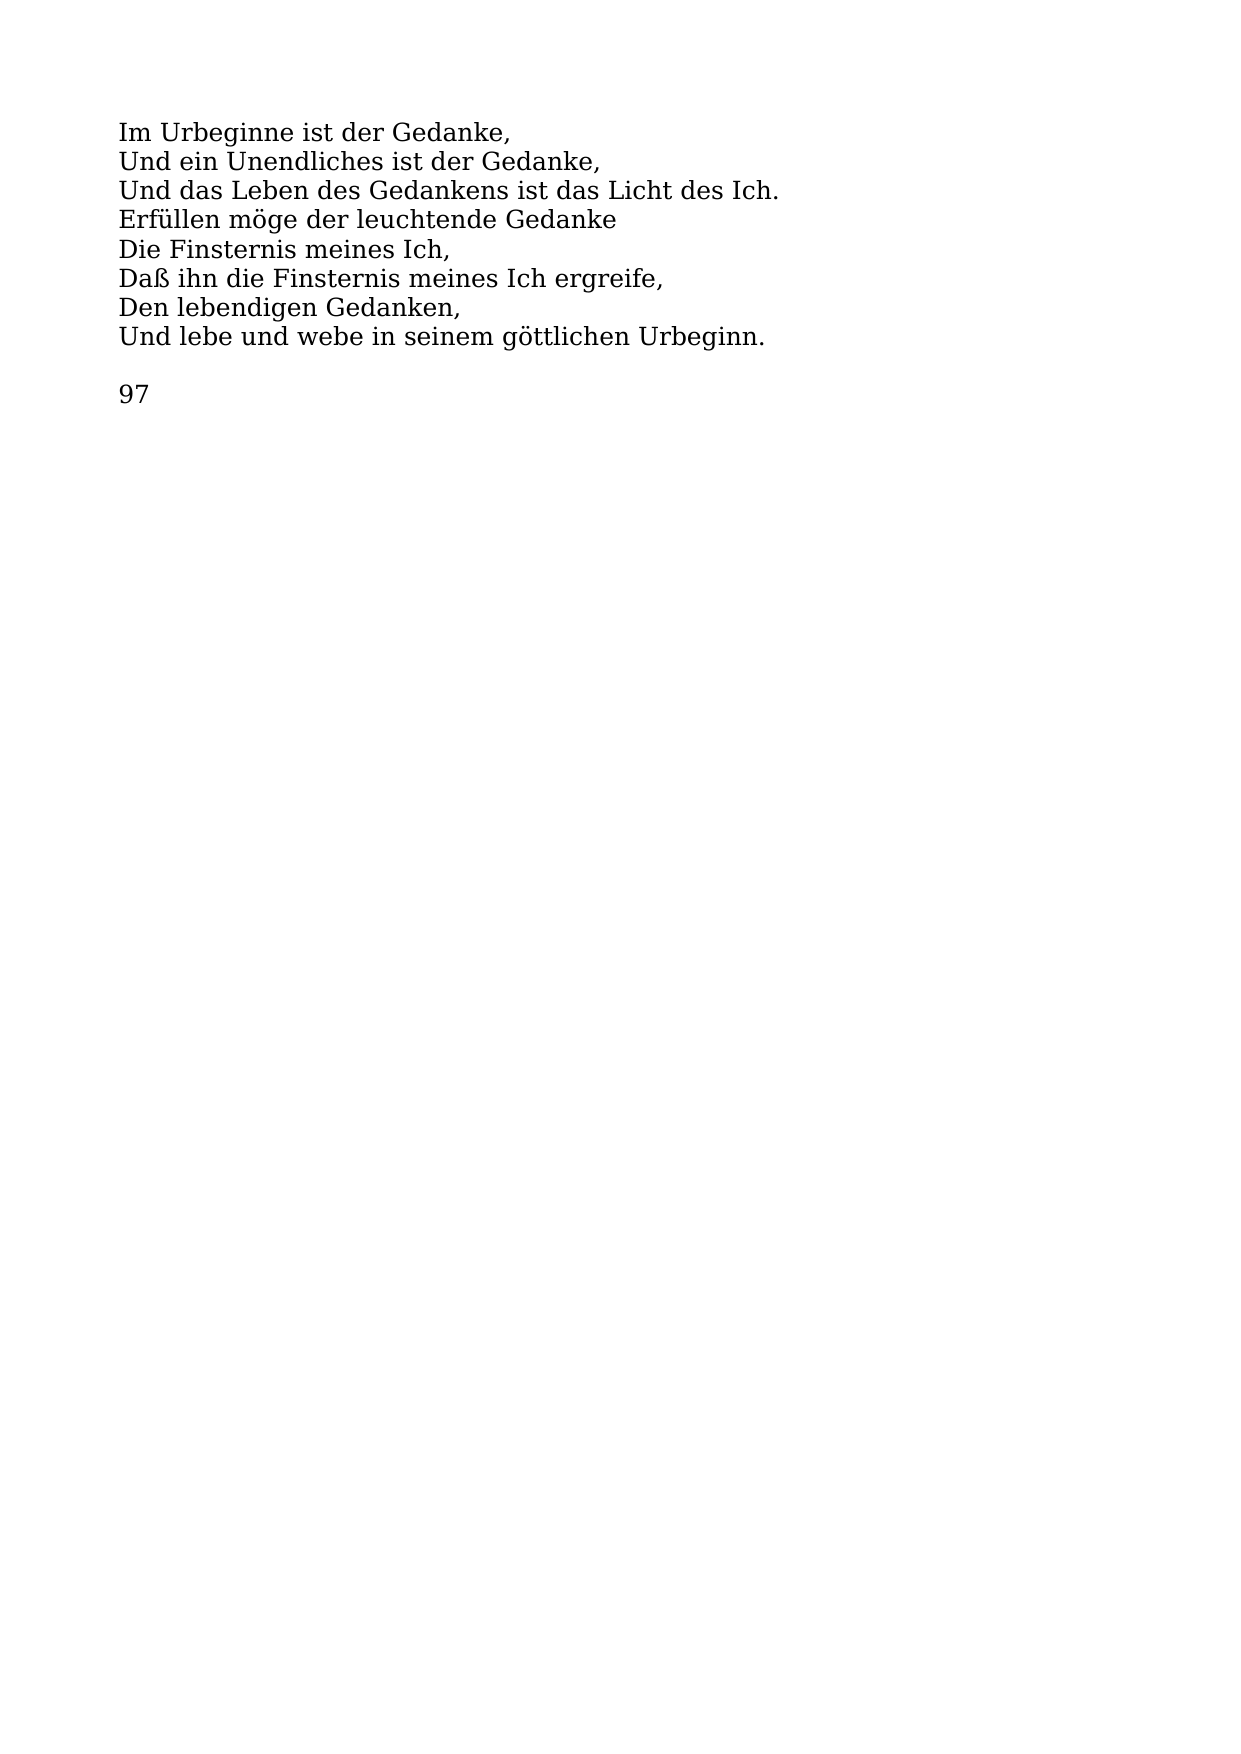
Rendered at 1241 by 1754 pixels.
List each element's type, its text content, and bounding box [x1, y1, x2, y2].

text Und ein Unendliches ist der Gedanke, [118, 147, 1122, 176]
text Und das Leben des Gedankens ist das Licht des Ich. [118, 176, 1122, 206]
text Daß ihn die Finsternis meines Ich ergreife, [118, 264, 1122, 293]
text Den lebendigen Gedanken, [118, 293, 1122, 322]
text Im Urbeginne ist der Gedanke, [118, 118, 1122, 147]
text 97 [118, 381, 1122, 410]
text Erfüllen möge der leuchtende Gedanke [118, 206, 1122, 235]
text Und lebe und webe in seinem göttlichen Urbeginn. [118, 322, 1122, 351]
text Die Finsternis meines Ich, [118, 235, 1122, 264]
